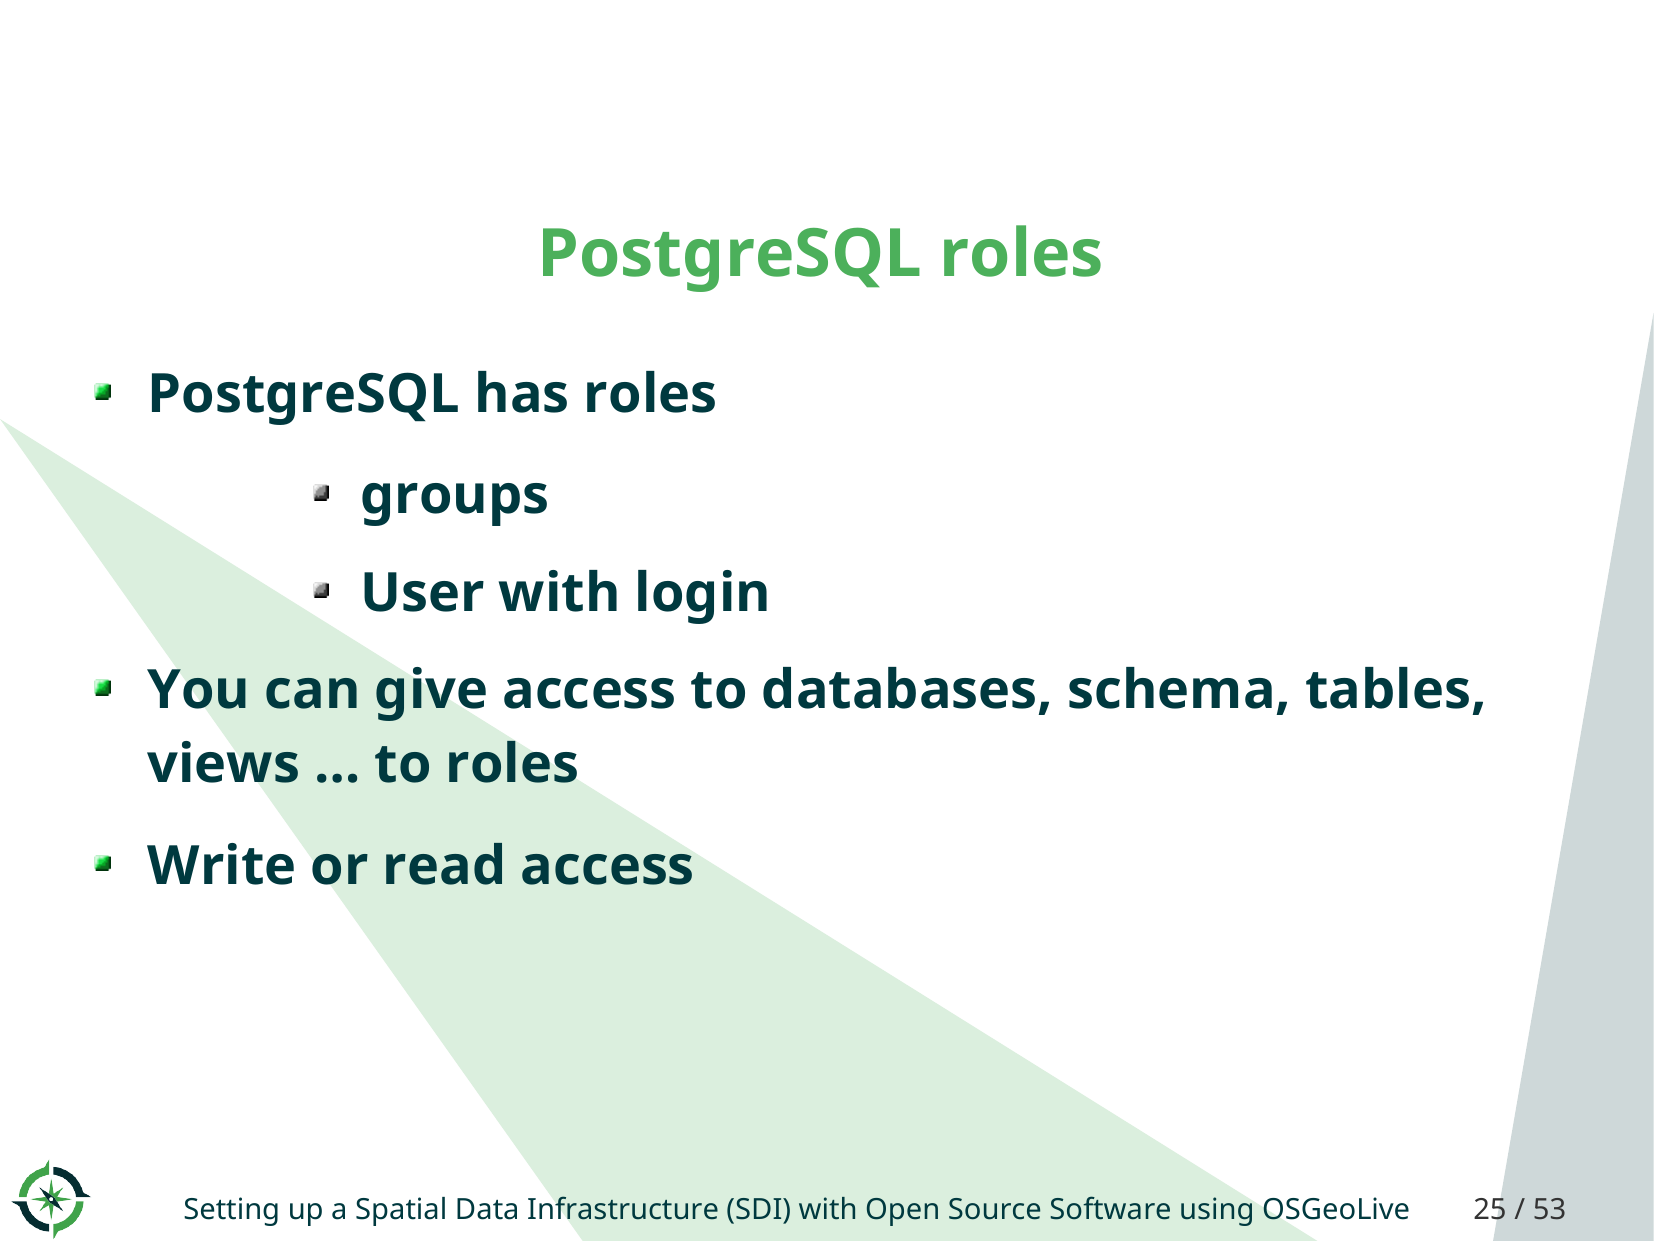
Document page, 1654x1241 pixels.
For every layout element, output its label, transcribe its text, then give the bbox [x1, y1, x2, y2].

title PostgreSQL roles [76, 177, 1565, 325]
picture [10, 1158, 92, 1240]
list PostgreSQL has roles groups User with login You can give access to databases, schema, tables, views … to roles Write or read access [76, 354, 1565, 1173]
